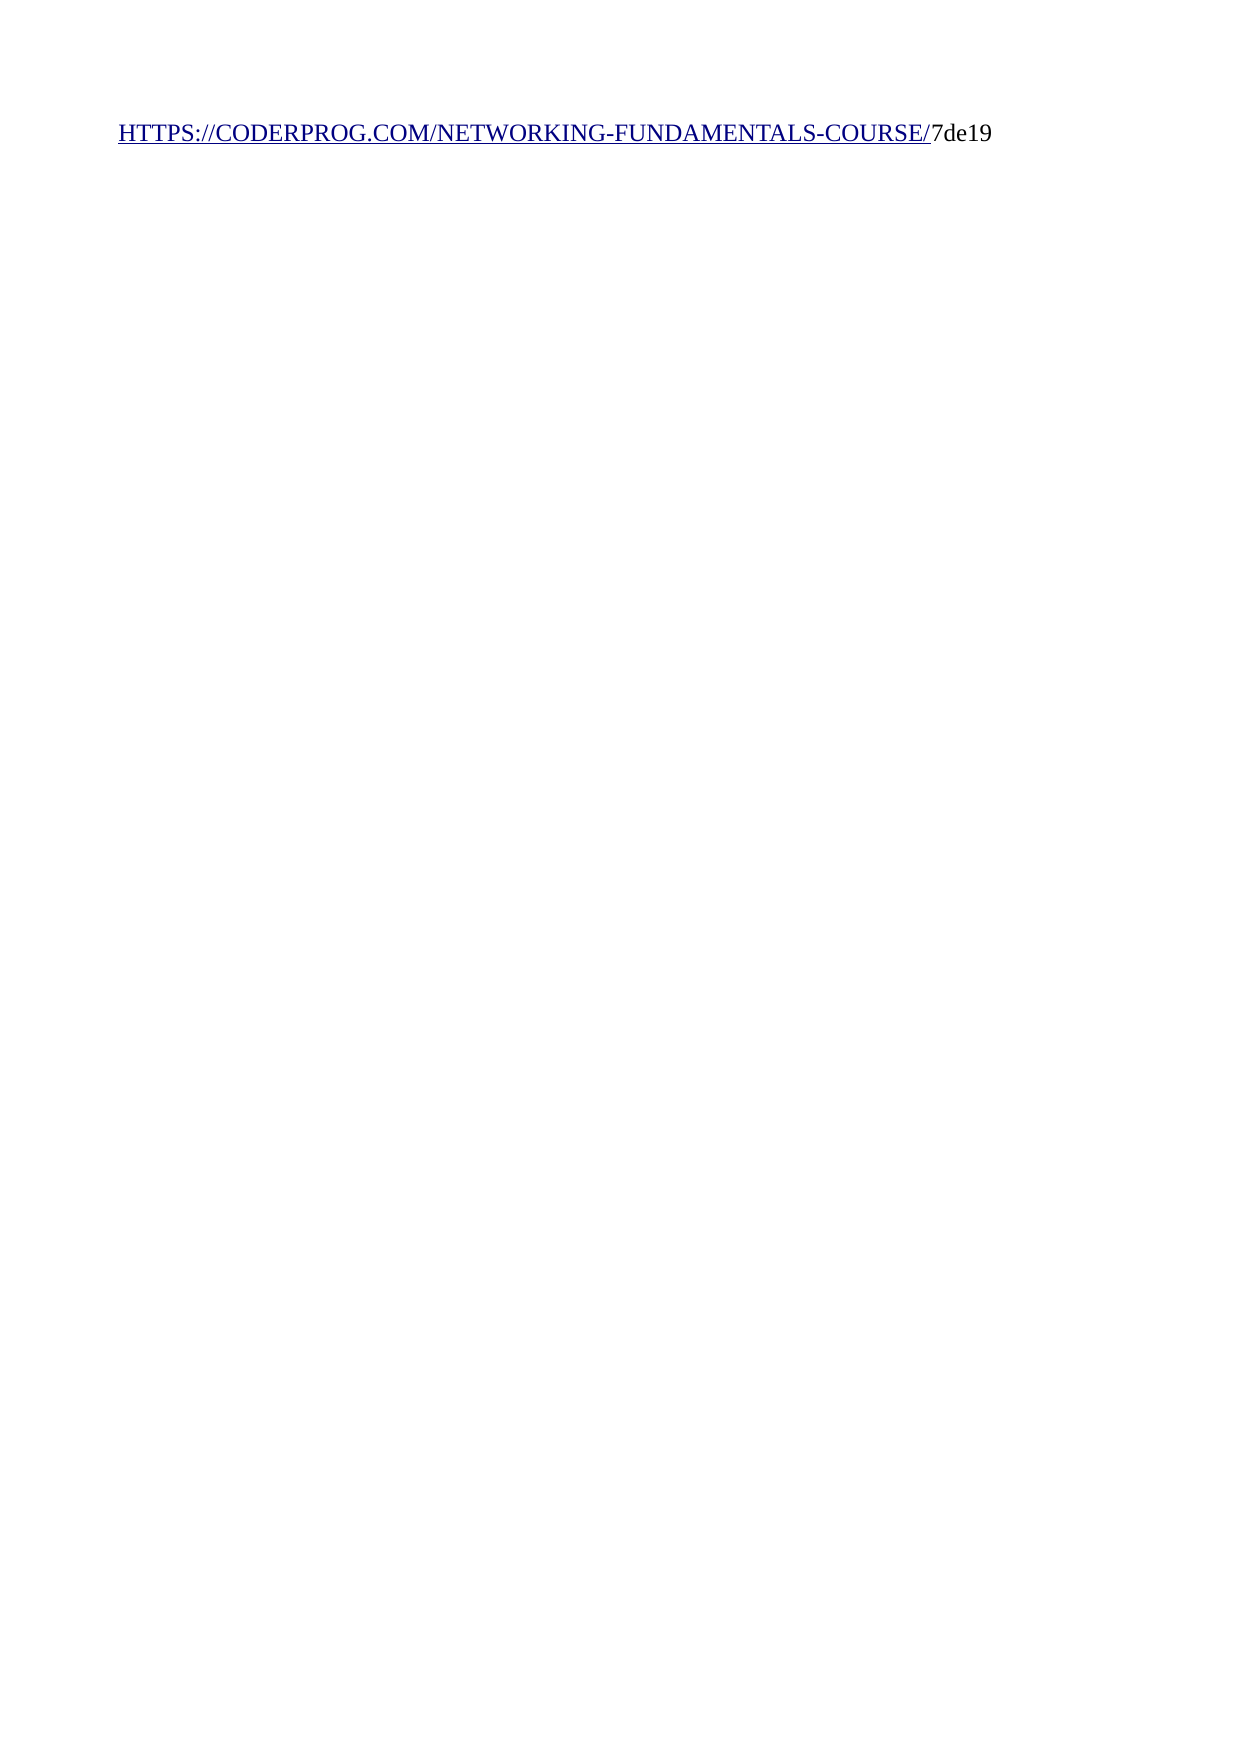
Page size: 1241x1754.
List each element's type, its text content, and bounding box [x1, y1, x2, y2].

text HTTPS://CODERPROG.COM/NETWORKING-FUNDAMENTALS-COURSE/7de19 [118, 118, 1122, 147]
